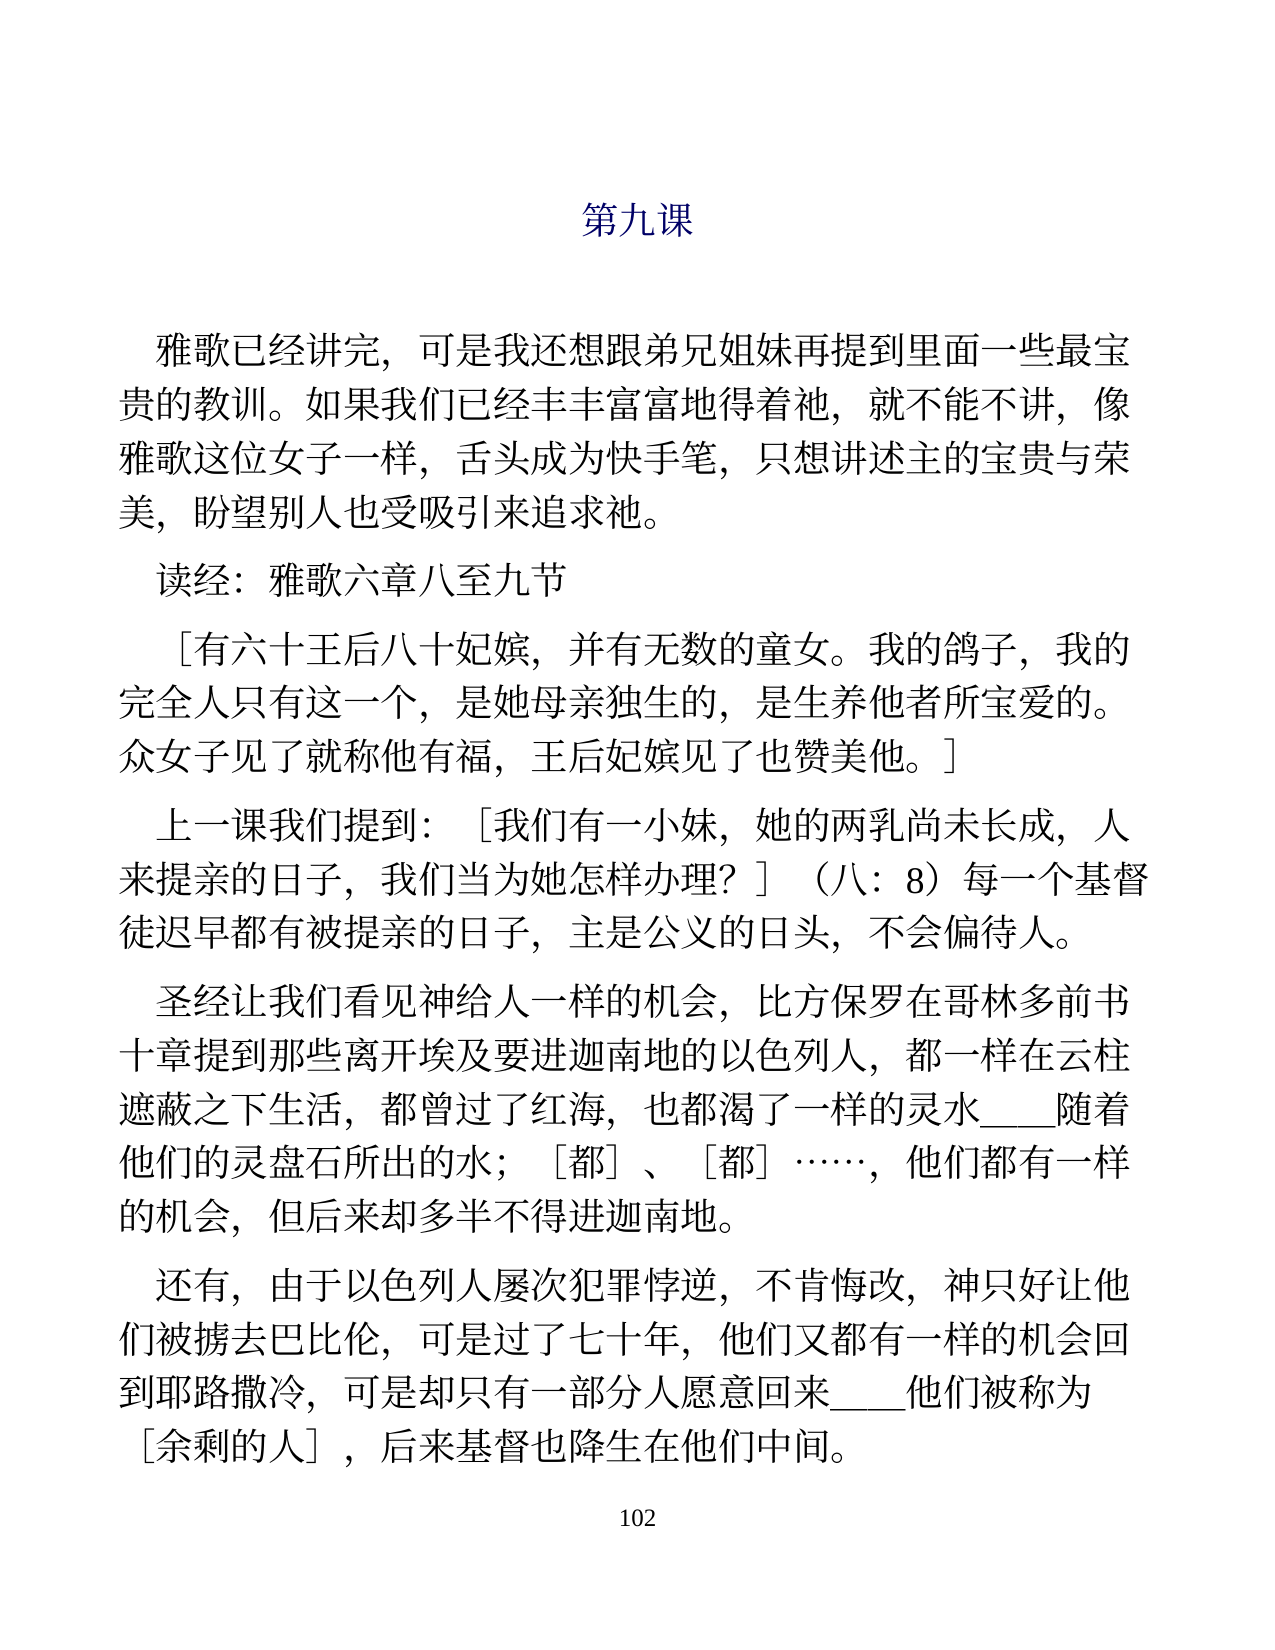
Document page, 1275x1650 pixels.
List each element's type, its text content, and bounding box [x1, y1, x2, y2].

text 读经：雅歌六章八至九节 [118, 551, 1157, 605]
text 还有，由于以色列人屡次犯罪悖逆，不肯悔改，神只好让他们被掳去巴比伦，可是过了七十年，他们又都有一样的机会回到耶路撒冷，可是却只有一部分人愿意回来＿＿他们被称为［余剩的人］，后来基督也降生在他们中间。 [118, 1256, 1157, 1471]
text 上一课我们提到：［我们有一小妹，她的两乳尚未长成，人来提亲的日子，我们当为她怎样办理？］（八：8）每一个基督徒迟早都有被提亲的日子，主是公义的日头，不会偏待人。 [118, 796, 1157, 958]
text 圣经让我们看见神给人一样的机会，比方保罗在哥林多前书十章提到那些离开埃及要进迦南地的以色列人，都一样在云柱遮蔽之下生活，都曾过了红海，也都渴了一样的灵水＿＿随着他们的灵盘石所出的水；［都］、［都］……，他们都有一样的机会，但后来却多半不得进迦南地。 [118, 972, 1157, 1241]
text ［有六十王后八十妃嫔，并有无数的童女。我的鸽子，我的完全人只有这一个，是她母亲独生的，是生养他者所宝爱的。众女子见了就称他有福，王后妃嫔见了也赞美他。］ [118, 620, 1157, 781]
text 雅歌已经讲完，可是我还想跟弟兄姐妹再提到里面一些最宝贵的教训。如果我们已经丰丰富富地得着祂，就不能不讲，像雅歌这位女子一样，舌头成为快手笔，只想讲述主的宝贵与荣美，盼望别人也受吸引来追求祂。 [118, 321, 1157, 537]
subtitle 第九课 [118, 191, 1157, 245]
